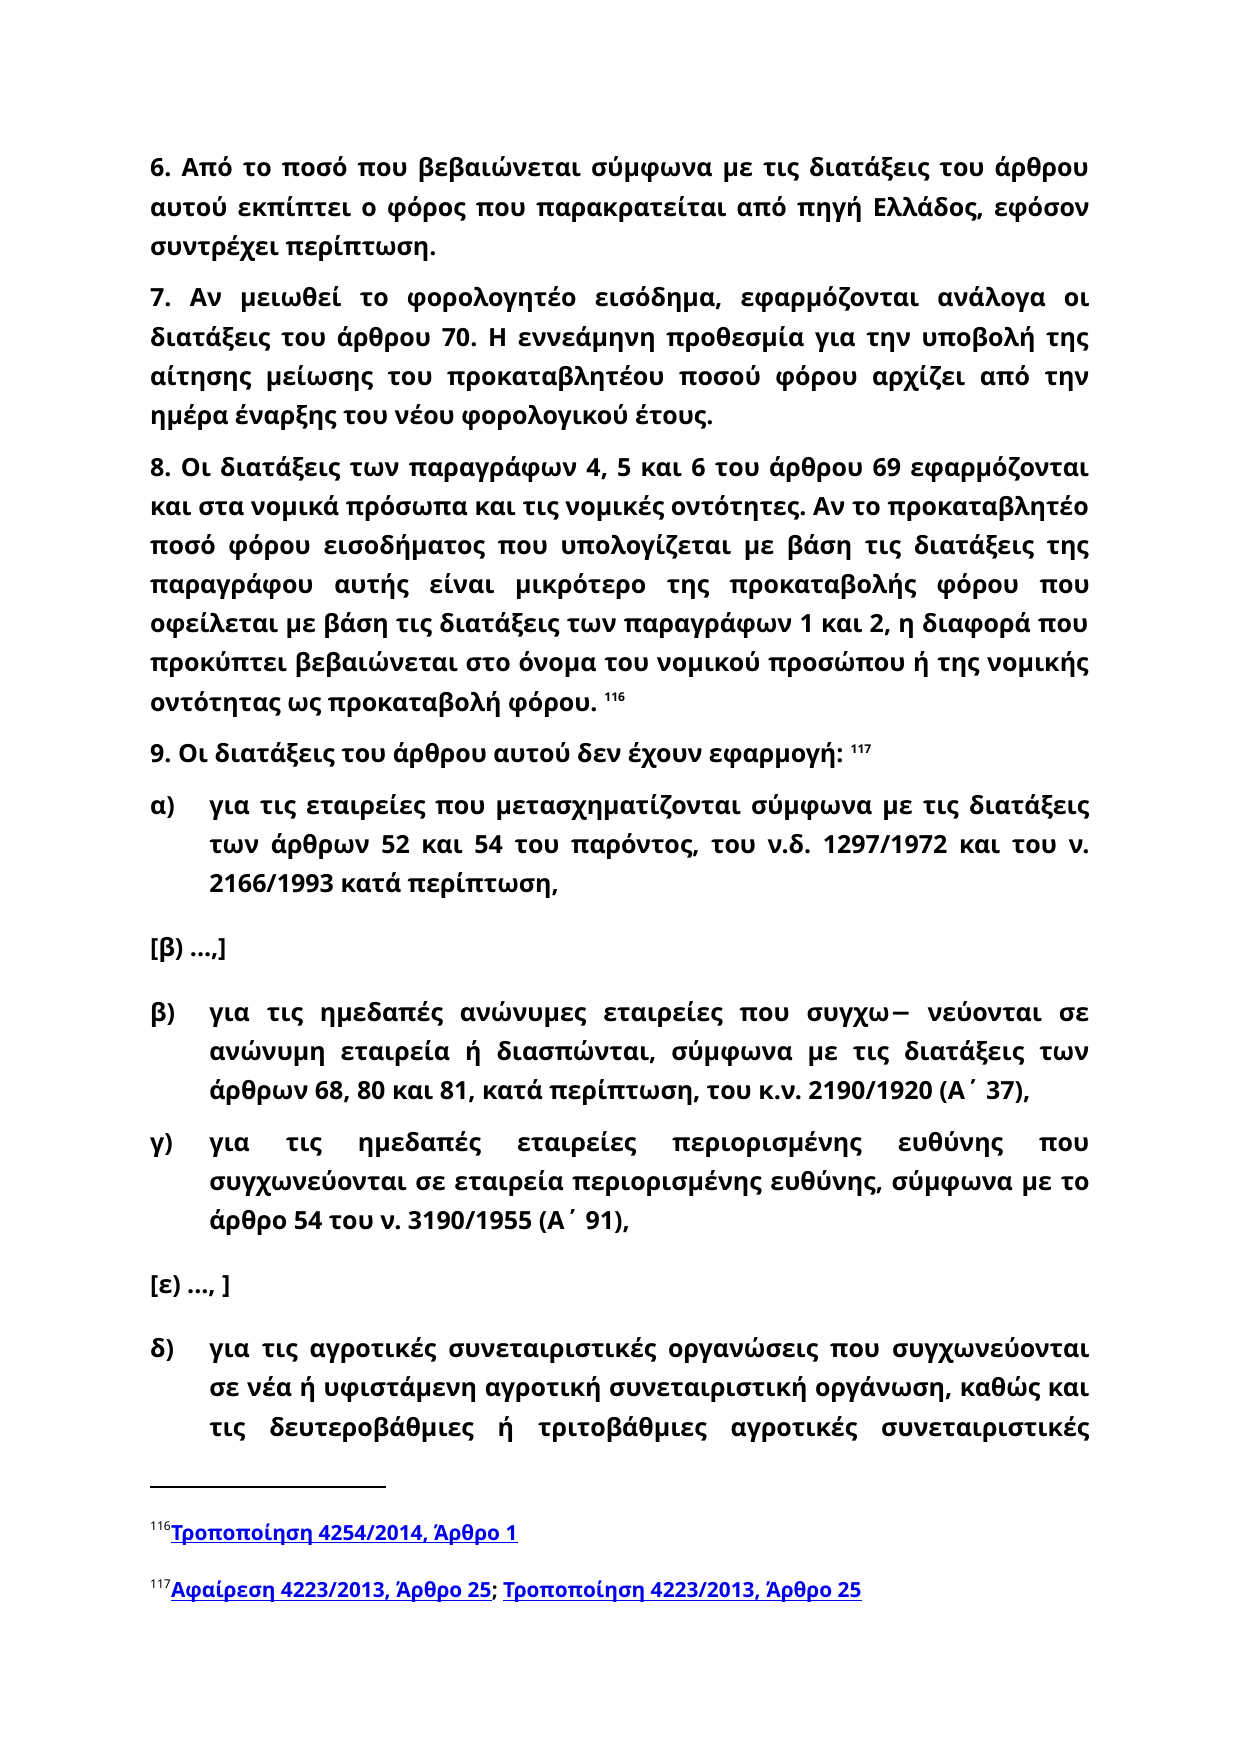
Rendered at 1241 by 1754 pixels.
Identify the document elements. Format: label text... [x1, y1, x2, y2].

text 6. Από το ποσό που βεβαιώνεται σύμφωνα με τις διατάξεις του άρθρου αυτού εκπίπτει ο φόρος που παρακρατείται από πηγή Ελλάδος, εφόσον συντρέχει περίπτωση. [150, 150, 1090, 262]
list δ) για τις αγροτικές συνεταιριστικές οργανώσεις που συγχωνεύονται σε νέα ή υφιστάμενη αγροτική συνεταιριστική οργάνωση, καθώς και τις δευτεροβάθμιες ή τριτοβάθμιες αγροτικές συνεταιριστικές [150, 1331, 1090, 1443]
list γ) για τις ημεδαπές εταιρείες περιορισμένης ευθύνης που συγχωνεύονται σε εταιρεία περιορισμένης ευθύνης, σύμφωνα με το άρθρο 54 του ν. 3190/1955 (Α΄ 91), [150, 1124, 1090, 1237]
list α) για τις εταιρείες που μετασχηματίζονται σύμφωνα με τις διατάξεις των άρθρων 52 και 54 του παρόντος, του ν.δ. 1297/1972 και του ν. 2166/1993 κατά περίπτωση, [150, 787, 1090, 900]
list β) για τις ημεδαπές ανώνυμες εταιρείες που συγχω− νεύονται σε ανώνυμη εταιρεία ή διασπώνται, σύμφωνα με τις διατάξεις των άρθρων 68, 80 και 81, κατά περίπτωση, του κ.ν. 2190/1920 (Α΄ 37), [150, 994, 1090, 1107]
text Τροποποίηση 4254/2014, Άρθρο 1 [150, 1518, 1090, 1546]
text [β) ...,] [150, 930, 1090, 964]
text Αφαίρεση 4223/2013, Άρθρο 25; Τροποποίηση 4223/2013, Άρθρο 25 [150, 1576, 1090, 1604]
text 7. Αν μειωθεί το φορολογητέο εισόδημα, εφαρμόζονται ανάλογα οι διατάξεις του άρθρου 70. Η εννεάμηνη προθεσμία για την υποβολή της αίτησης μείωσης του προκαταβλητέου ποσού φόρου αρχίζει από την ημέρα έναρξης του νέου φορολογικού έτους. [150, 280, 1090, 432]
text 9. Οι διατάξεις του άρθρου αυτού δεν έχουν εφαρμογή: [150, 736, 1090, 770]
text 8. Οι διατάξεις των παραγράφων 4, 5 και 6 του άρθρου 69 εφαρμόζονται και στα νομικά πρόσωπα και τις νομικές οντότητες. Αν το προκαταβλητέο ποσό φόρου εισοδήματος που υπολογίζεται με βάση τις διατάξεις της παραγράφου αυτής είναι μικρότερο της προκαταβολής φόρου που οφείλεται με βάση τις διατάξεις των παραγράφων 1 και 2, η διαφορά που προκύπτει βεβαιώνεται στο όνομα του νομικού προσώπου ή της νομικής οντότητας ως προκαταβολή φόρου. [150, 449, 1090, 718]
text [ε) ..., ] [150, 1267, 1090, 1301]
